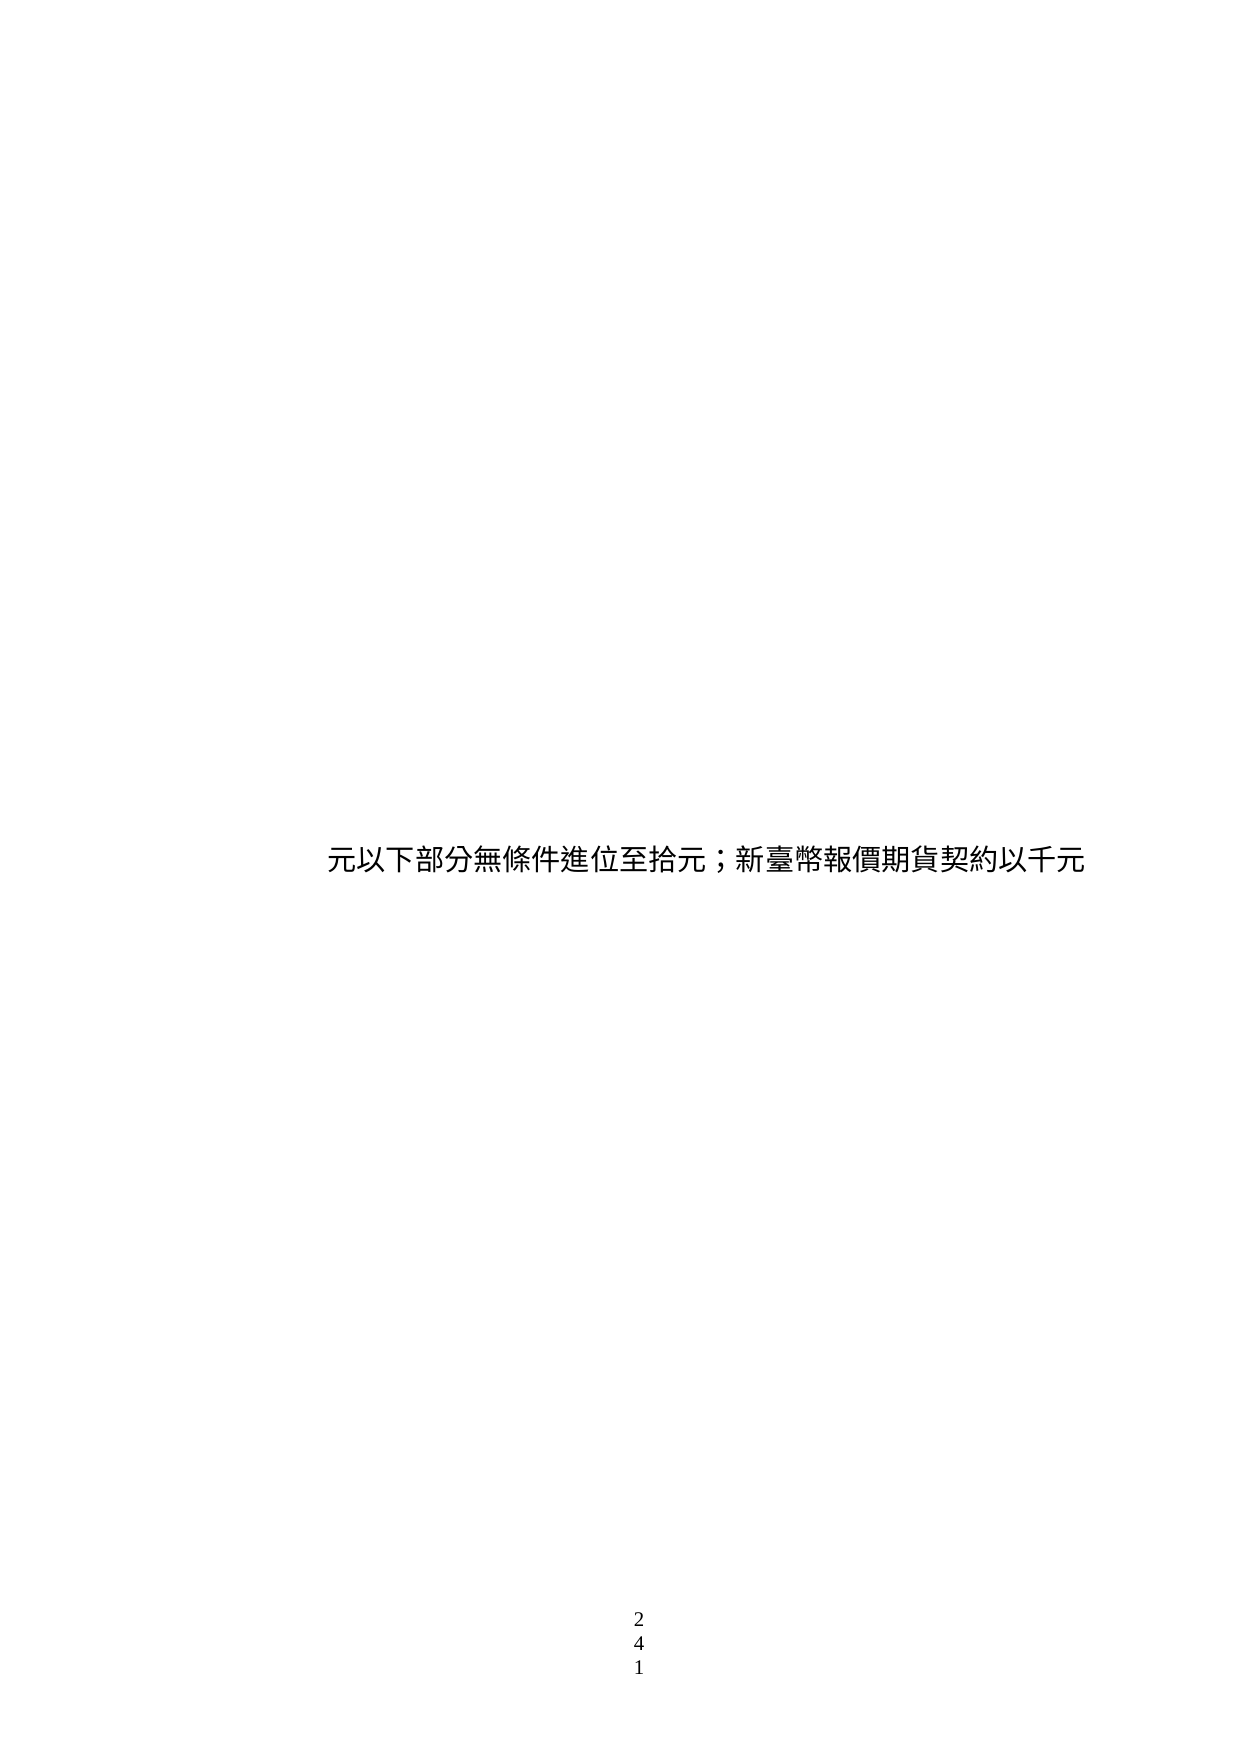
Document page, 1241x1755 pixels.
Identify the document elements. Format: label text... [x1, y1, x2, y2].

text 元以下部分無條件進位至拾元；新臺幣報價期貨契約以千元 [327, 816, 1106, 879]
